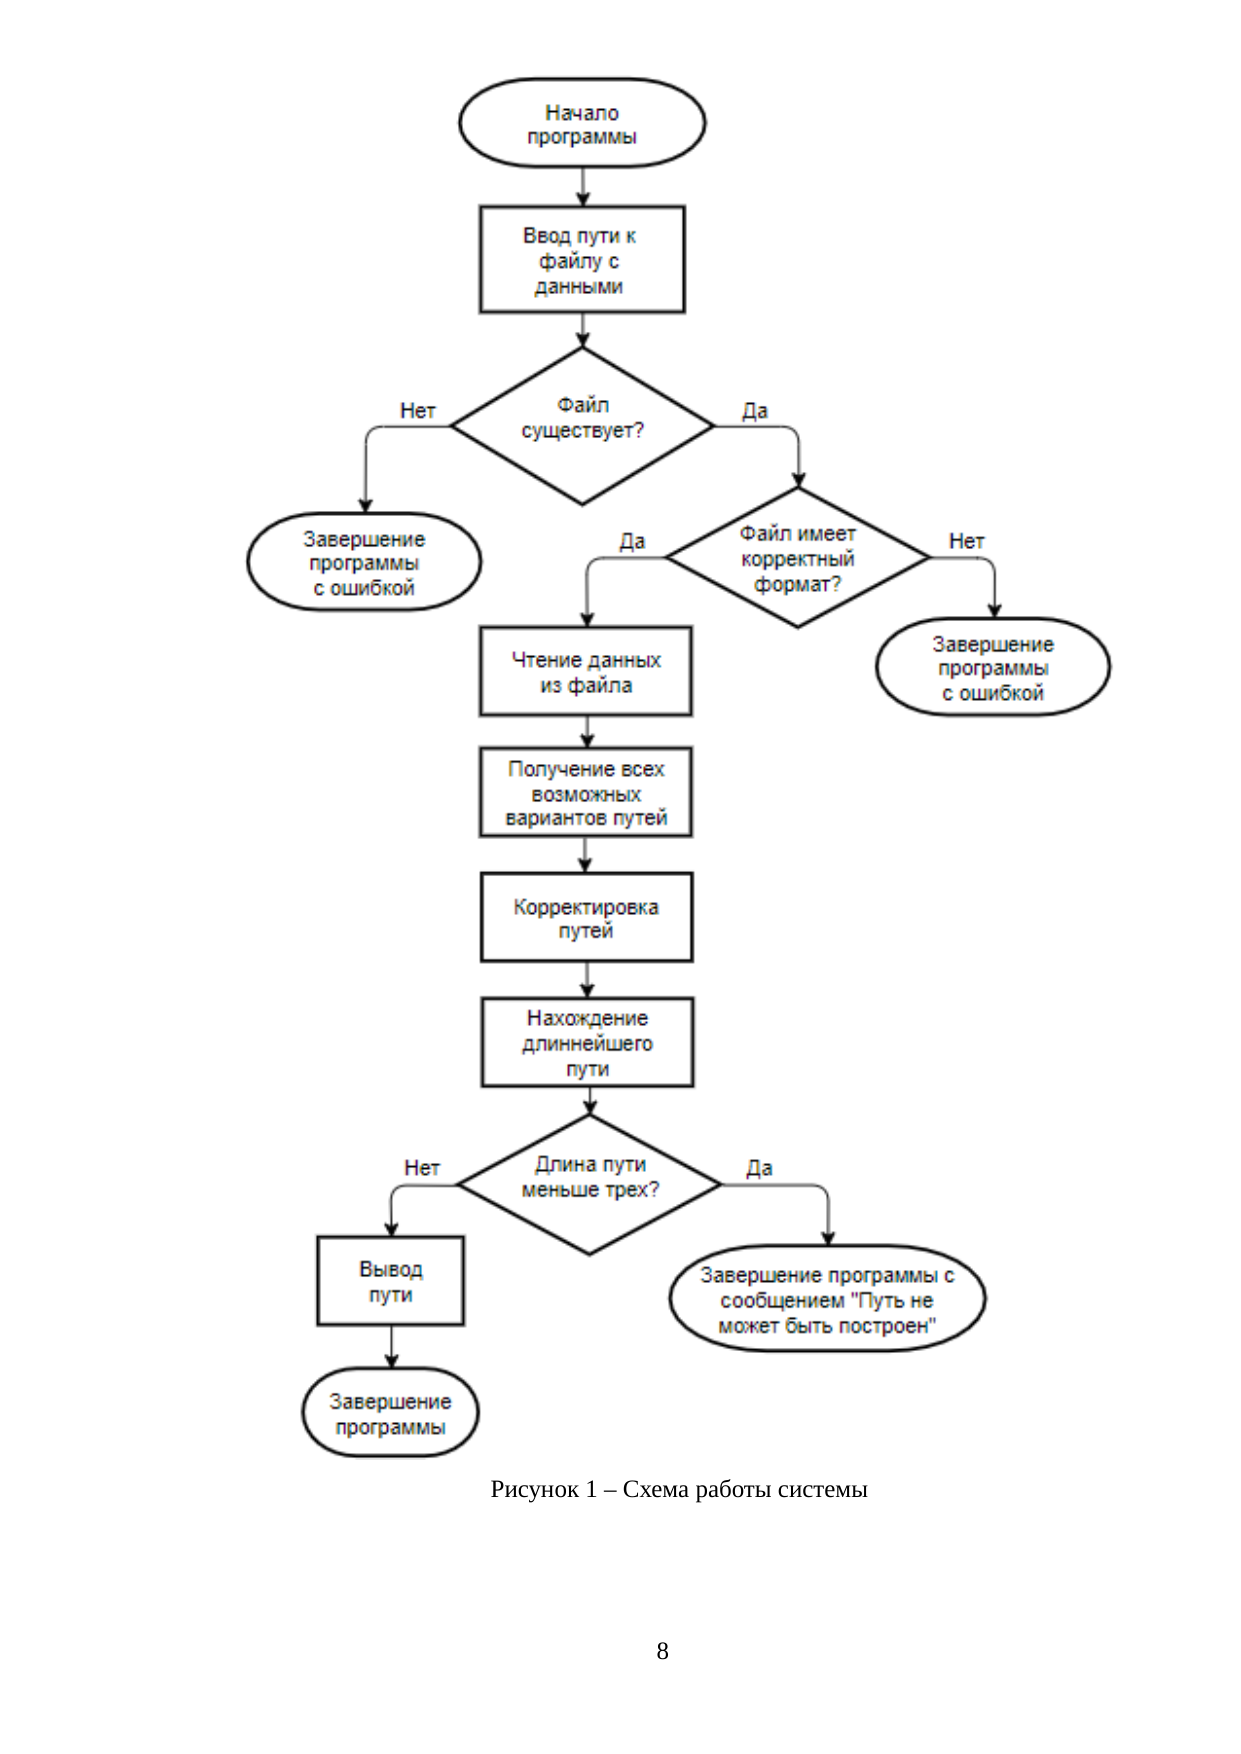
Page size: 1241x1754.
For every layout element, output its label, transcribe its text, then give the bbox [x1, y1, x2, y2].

text Рисунок 1 – Схема работы системы [177, 1474, 1181, 1503]
